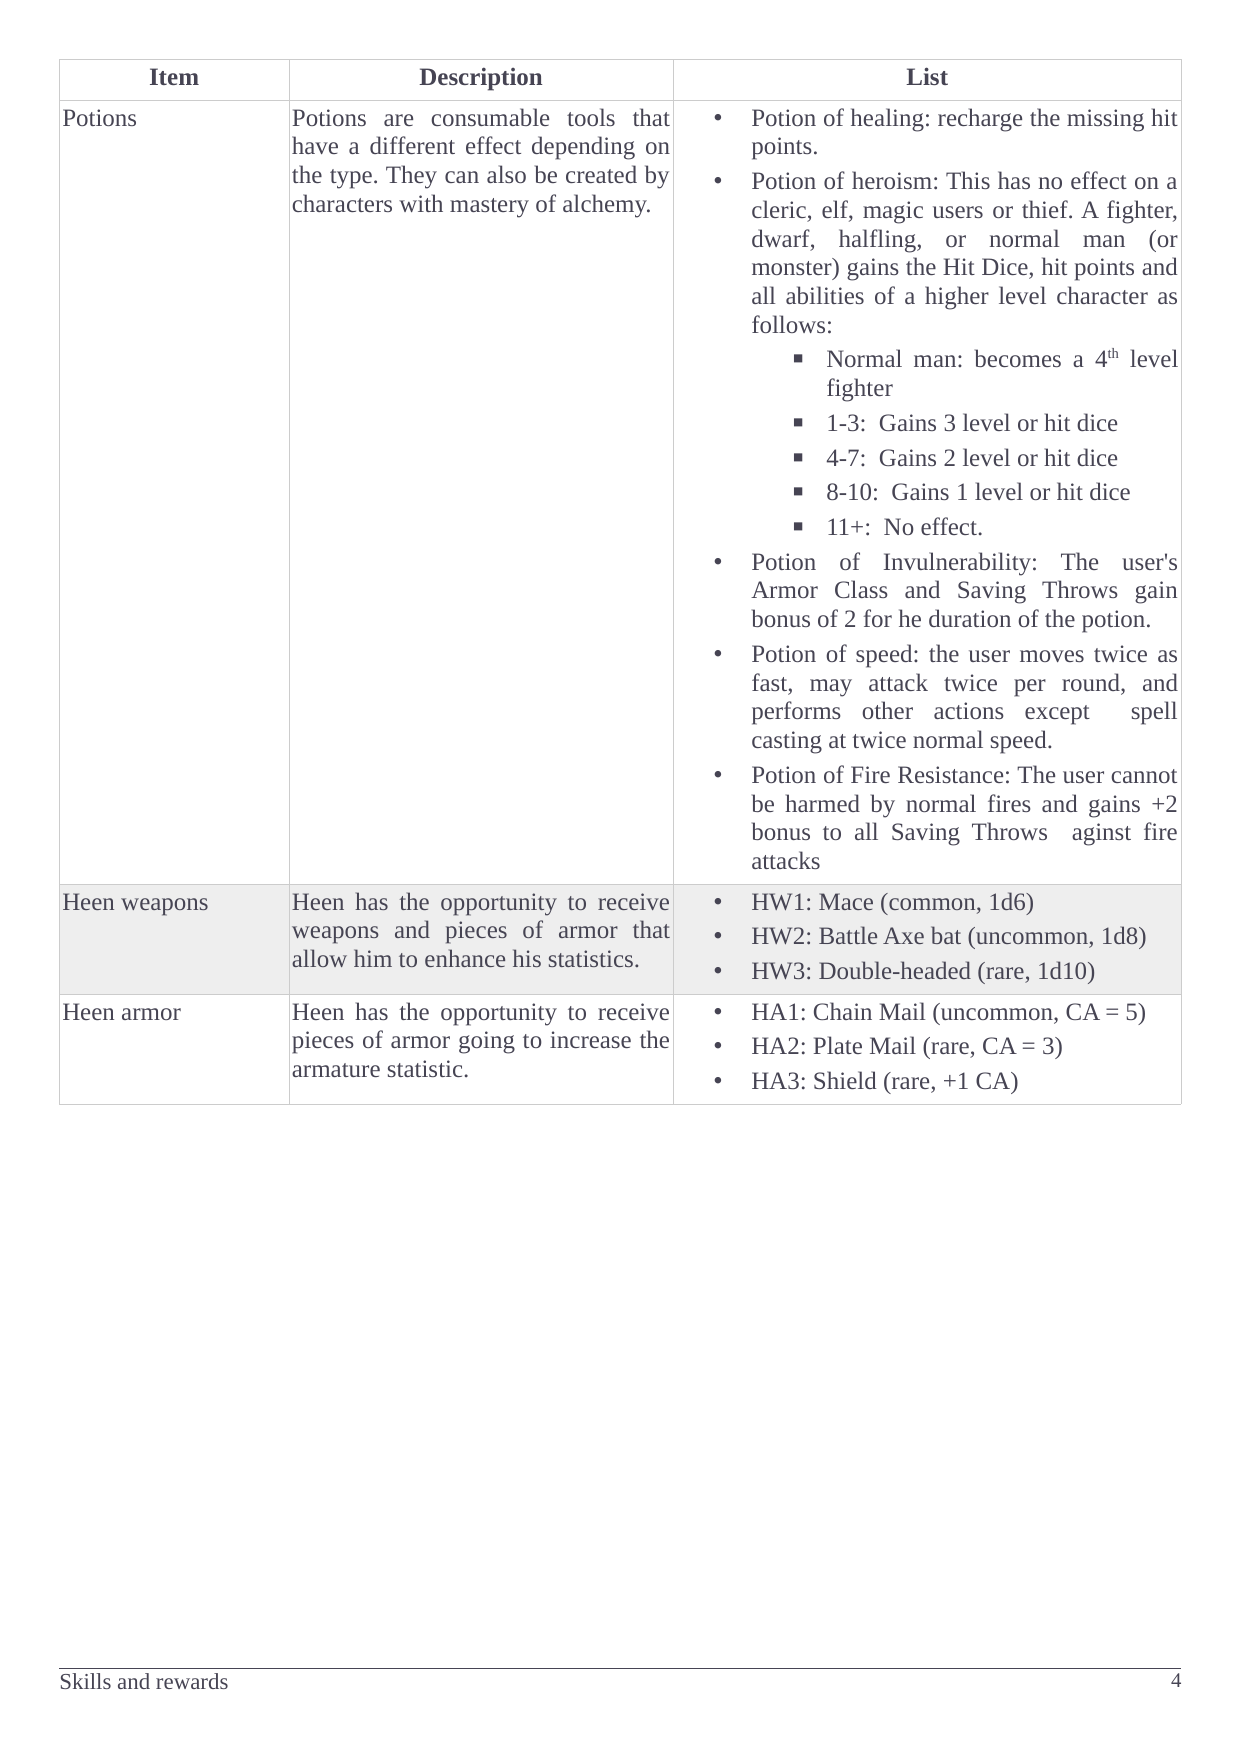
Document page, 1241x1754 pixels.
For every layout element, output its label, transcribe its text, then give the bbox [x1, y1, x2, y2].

table_cell Heen armor [60, 995, 289, 1104]
table_cell Potions [60, 101, 289, 884]
table_cell Potions are consumable tools that have a different effect depending on the type. They can also be created by characters with mastery of alchemy. [290, 101, 673, 884]
table_cell Potion of healing: recharge the missing hit points. Potion of heroism: This has no effect on a cleric, elf, magic users or thief. A fighter, dwarf, halfling, or normal man (or monster) gains the Hit Dice, hit points and all abilities of a higher level character as follows: Normal man: becomes a 4th level fighter 1-3: Gains 3 level or hit dice 4-7: Gains 2 level or hit dice 8-10: Gains 1 level or hit dice 11+: No effect. Potion of Invulnerability: The user's Armor Class and Saving Throws gain bonus of 2 for he duration of the potion. Potion of speed: the user moves twice as fast, may attack twice per round, and performs other actions except spell casting at twice normal speed. Potion of Fire Resistance: The user cannot be harmed by normal fires and gains +2 bonus to all Saving Throws aginst fire attacks [674, 101, 1181, 884]
table_cell Heen weapons [60, 885, 289, 994]
table_header Item [60, 60, 289, 100]
table_cell HA1: Chain Mail (uncommon, CA = 5) HA2: Plate Mail (rare, CA = 3) HA3: Shield (rare, +1 CA) [674, 995, 1181, 1104]
table_cell HW1: Mace (common, 1d6) HW2: Battle Axe bat (uncommon, 1d8) HW3: Double-headed (rare, 1d10) [674, 885, 1181, 994]
table_header Description [290, 60, 673, 100]
table_cell Heen has the opportunity to receive pieces of armor going to increase the armature statistic. [290, 995, 673, 1104]
table_cell Heen has the opportunity to receive weapons and pieces of armor that allow him to enhance his statistics. [290, 885, 673, 994]
table_header List [674, 60, 1181, 100]
